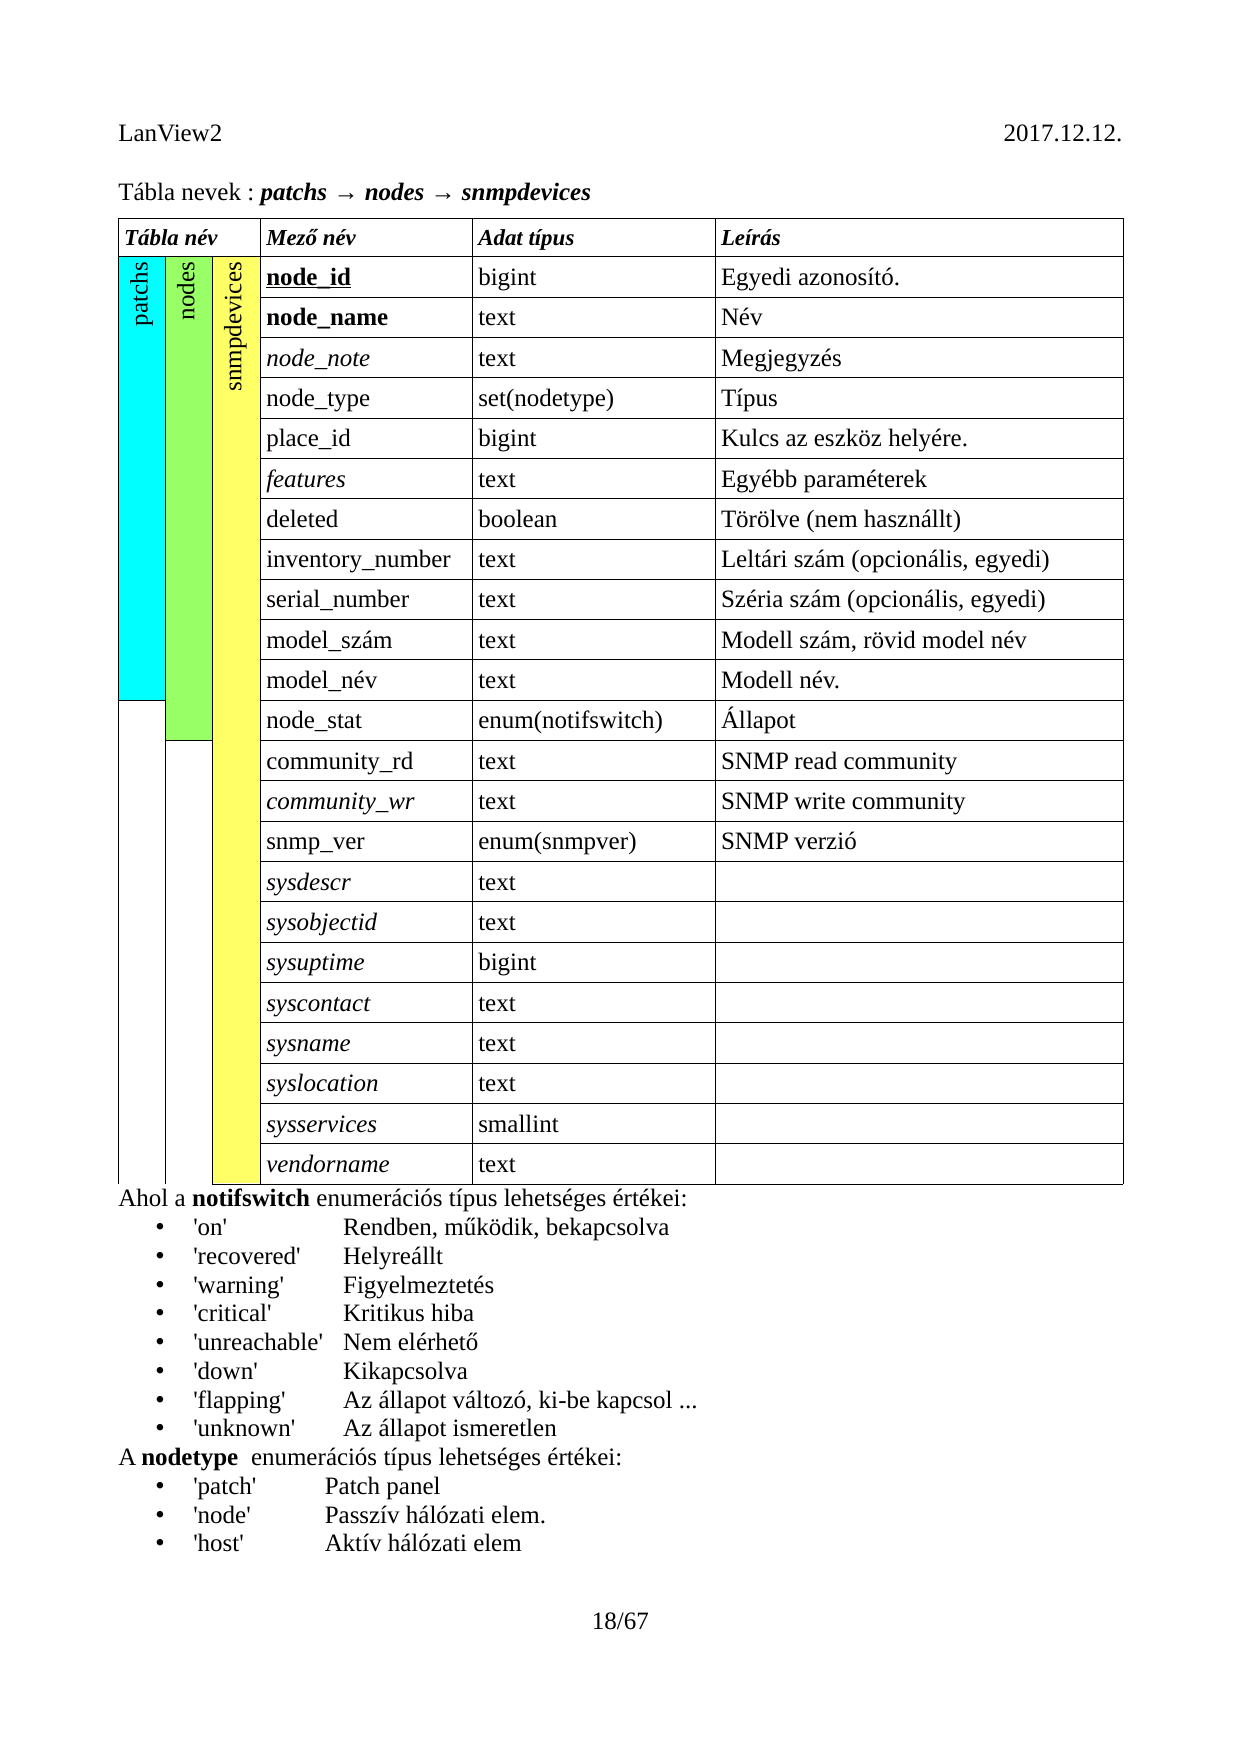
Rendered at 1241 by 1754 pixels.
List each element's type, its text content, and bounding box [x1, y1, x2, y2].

table_cell smallint [473, 1104, 715, 1143]
table_cell Leltári szám (opcionális, egyedi) [716, 540, 1123, 579]
table_cell features [261, 459, 472, 498]
list 'down' Kikapcsolva [156, 1356, 1122, 1385]
table_cell sysuptime [261, 943, 472, 982]
table_cell text [473, 298, 715, 337]
table_cell inventory_number [261, 540, 472, 579]
list 'node' Passzív hálózati elem. [156, 1500, 1122, 1528]
table_cell [716, 1104, 1123, 1143]
list 'host' Aktív hálózati elem [156, 1528, 1122, 1557]
table_cell text [473, 459, 715, 498]
table_cell node_name [261, 298, 472, 337]
table_header Leírás [716, 219, 1123, 256]
table_cell SNMP write community [716, 781, 1123, 821]
table_cell Egyébb paraméterek [716, 459, 1123, 498]
list 'patch' Patch panel [156, 1471, 1122, 1500]
table_header Tábla név [119, 219, 260, 256]
table_cell Modell szám, rövid model név [716, 620, 1123, 659]
table_cell vendorname [261, 1144, 472, 1183]
table_cell community_wr [261, 781, 472, 821]
table_cell SNMP read community [716, 741, 1123, 780]
table_cell set(nodetype) [473, 378, 715, 417]
table_cell syscontact [261, 983, 472, 1022]
table_cell place_id [261, 419, 472, 458]
table_cell text [473, 580, 715, 619]
table_cell text [473, 781, 715, 821]
table_cell sysservices [261, 1104, 472, 1143]
table_cell [166, 741, 212, 1183]
list 'on' Rendben, működik, bekapcsolva [156, 1212, 1122, 1241]
table_cell bigint [473, 943, 715, 982]
table_cell text [473, 1144, 715, 1183]
table_cell patchs [119, 257, 165, 700]
table_cell enum(snmpver) [473, 822, 715, 861]
table_cell [716, 1023, 1123, 1062]
table_cell text [473, 540, 715, 579]
table_cell node_stat [261, 701, 472, 740]
list 'warning' Figyelmeztetés [156, 1270, 1122, 1298]
table_cell [716, 943, 1123, 982]
table_header Mező név [261, 219, 472, 256]
table_cell Név [716, 298, 1123, 337]
list 'critical' Kritikus hiba [156, 1298, 1122, 1327]
table_cell snmpdevices [213, 257, 260, 1183]
table_cell deleted [261, 499, 472, 538]
table_cell node_type [261, 378, 472, 417]
table_cell [716, 1064, 1123, 1103]
table_cell syslocation [261, 1064, 472, 1103]
table_cell Széria szám (opcionális, egyedi) [716, 580, 1123, 619]
table_cell text [473, 1023, 715, 1062]
table_cell Egyedi azonosító. [716, 257, 1123, 297]
table_cell [716, 983, 1123, 1022]
table_cell [716, 1144, 1123, 1183]
table_cell bigint [473, 257, 715, 297]
table_cell text [473, 862, 715, 901]
list 'recovered' Helyreállt [156, 1241, 1122, 1270]
table_cell community_rd [261, 741, 472, 780]
table_cell Modell név. [716, 660, 1123, 700]
table_cell text [473, 1064, 715, 1103]
table_cell enum(notifswitch) [473, 701, 715, 740]
table_cell node_note [261, 338, 472, 377]
table_cell model_szám [261, 620, 472, 659]
table_cell text [473, 620, 715, 659]
table_cell boolean [473, 499, 715, 538]
table_cell [716, 902, 1123, 942]
table_cell Típus [716, 378, 1123, 417]
table_cell Megjegyzés [716, 338, 1123, 377]
table_cell sysdescr [261, 862, 472, 901]
text A nodetype enumerációs típus lehetséges értékei: [118, 1442, 1122, 1471]
table_cell snmp_ver [261, 822, 472, 861]
table_cell serial_number [261, 580, 472, 619]
table_cell node_id [261, 257, 472, 297]
table_cell text [473, 660, 715, 700]
table_cell sysobjectid [261, 902, 472, 942]
table_cell text [473, 983, 715, 1022]
table_cell [119, 701, 165, 1183]
table_cell nodes [166, 257, 212, 740]
table_cell text [473, 338, 715, 377]
table_cell [716, 862, 1123, 901]
text Tábla nevek : patchs → nodes → snmpdevices [118, 177, 1122, 206]
table_cell text [473, 902, 715, 942]
table_cell sysname [261, 1023, 472, 1062]
table_cell bigint [473, 419, 715, 458]
list 'unknown' Az állapot ismeretlen [156, 1413, 1122, 1442]
text Ahol a notifswitch enumerációs típus lehetséges értékei: [118, 1183, 1122, 1212]
list 'unreachable' Nem elérhető [156, 1327, 1122, 1356]
table_cell Állapot [716, 701, 1123, 740]
table_cell SNMP verzió [716, 822, 1123, 861]
table_cell text [473, 741, 715, 780]
table_cell Törölve (nem használlt) [716, 499, 1123, 538]
table_cell model_név [261, 660, 472, 700]
table_header Adat típus [473, 219, 715, 256]
list 'flapping' Az állapot változó, ki-be kapcsol ... [156, 1385, 1122, 1413]
table_cell Kulcs az eszköz helyére. [716, 419, 1123, 458]
